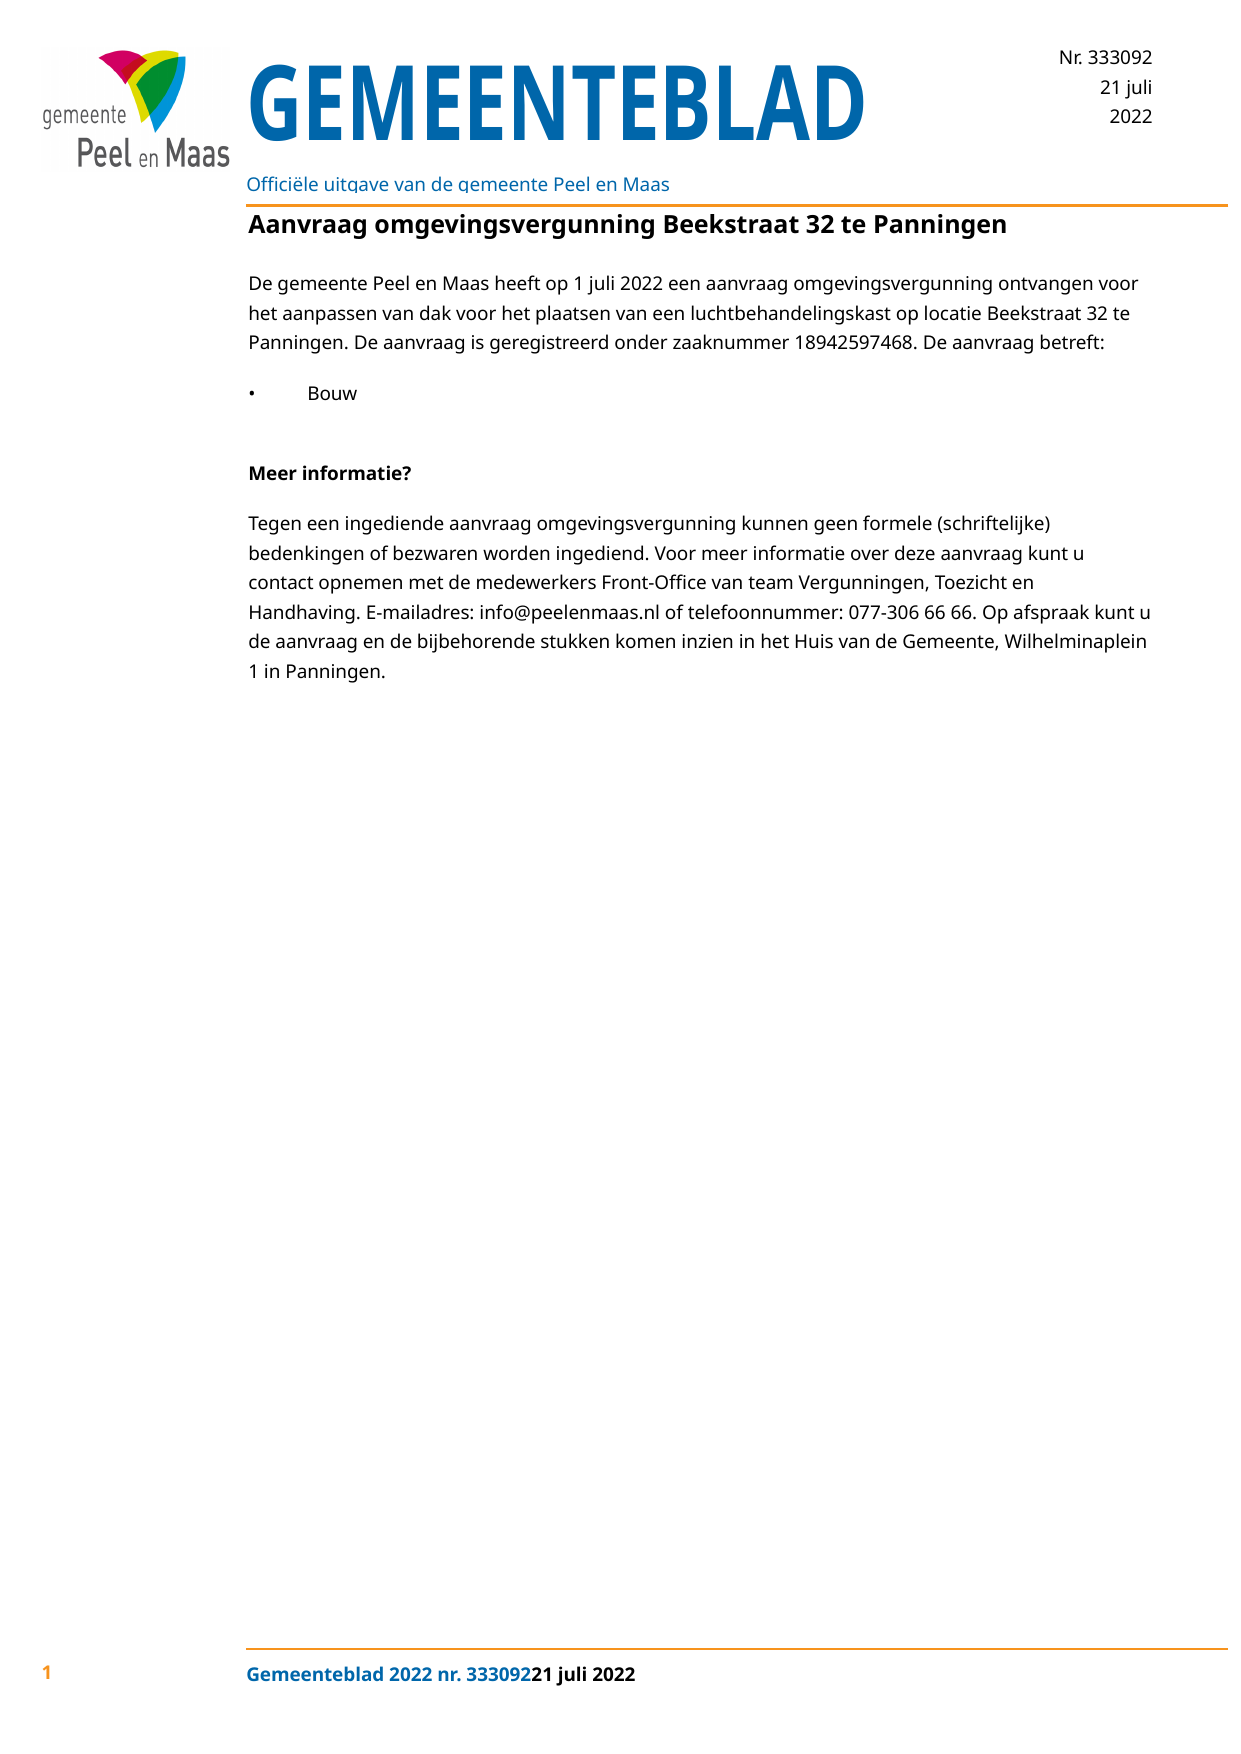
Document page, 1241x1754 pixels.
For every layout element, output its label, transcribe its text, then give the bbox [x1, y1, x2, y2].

text Meer informatie? [248, 460, 1152, 486]
list Bouw [248, 380, 1152, 406]
picture [41, 47, 231, 172]
text Tegen een ingediende aanvraag omgevingsvergunning kunnen geen formele (schriftelijke) bedenkingen of bezwaren worden ingediend. Voor meer informatie over deze aanvraag kunt u contact opnemen met de medewerkers Front-Office van team Vergunningen, Toezicht en Handhaving. E-mailadres: info@peelenmaas.nl of telefoonnummer: 077-306 66 66. Op afspraak kunt u de aanvraag en de bijbehorende stukken komen inzien in het Huis van de Gemeente, Wilhelminaplein 1 in Panningen. [248, 510, 1152, 684]
text De gemeente Peel en Maas heeft op 1 juli 2022 een aanvraag omgevingsvergunning ontvangen voor het aanpassen van dak voor het plaatsen van een luchtbehandelingskast op locatie Beekstraat 32 te Panningen. De aanvraag is geregistreerd onder zaaknummer 18942597468. De aanvraag betreft: [248, 270, 1152, 355]
text Aanvraag omgevingsvergunning Beekstraat 32 te Panningen [248, 207, 1152, 241]
